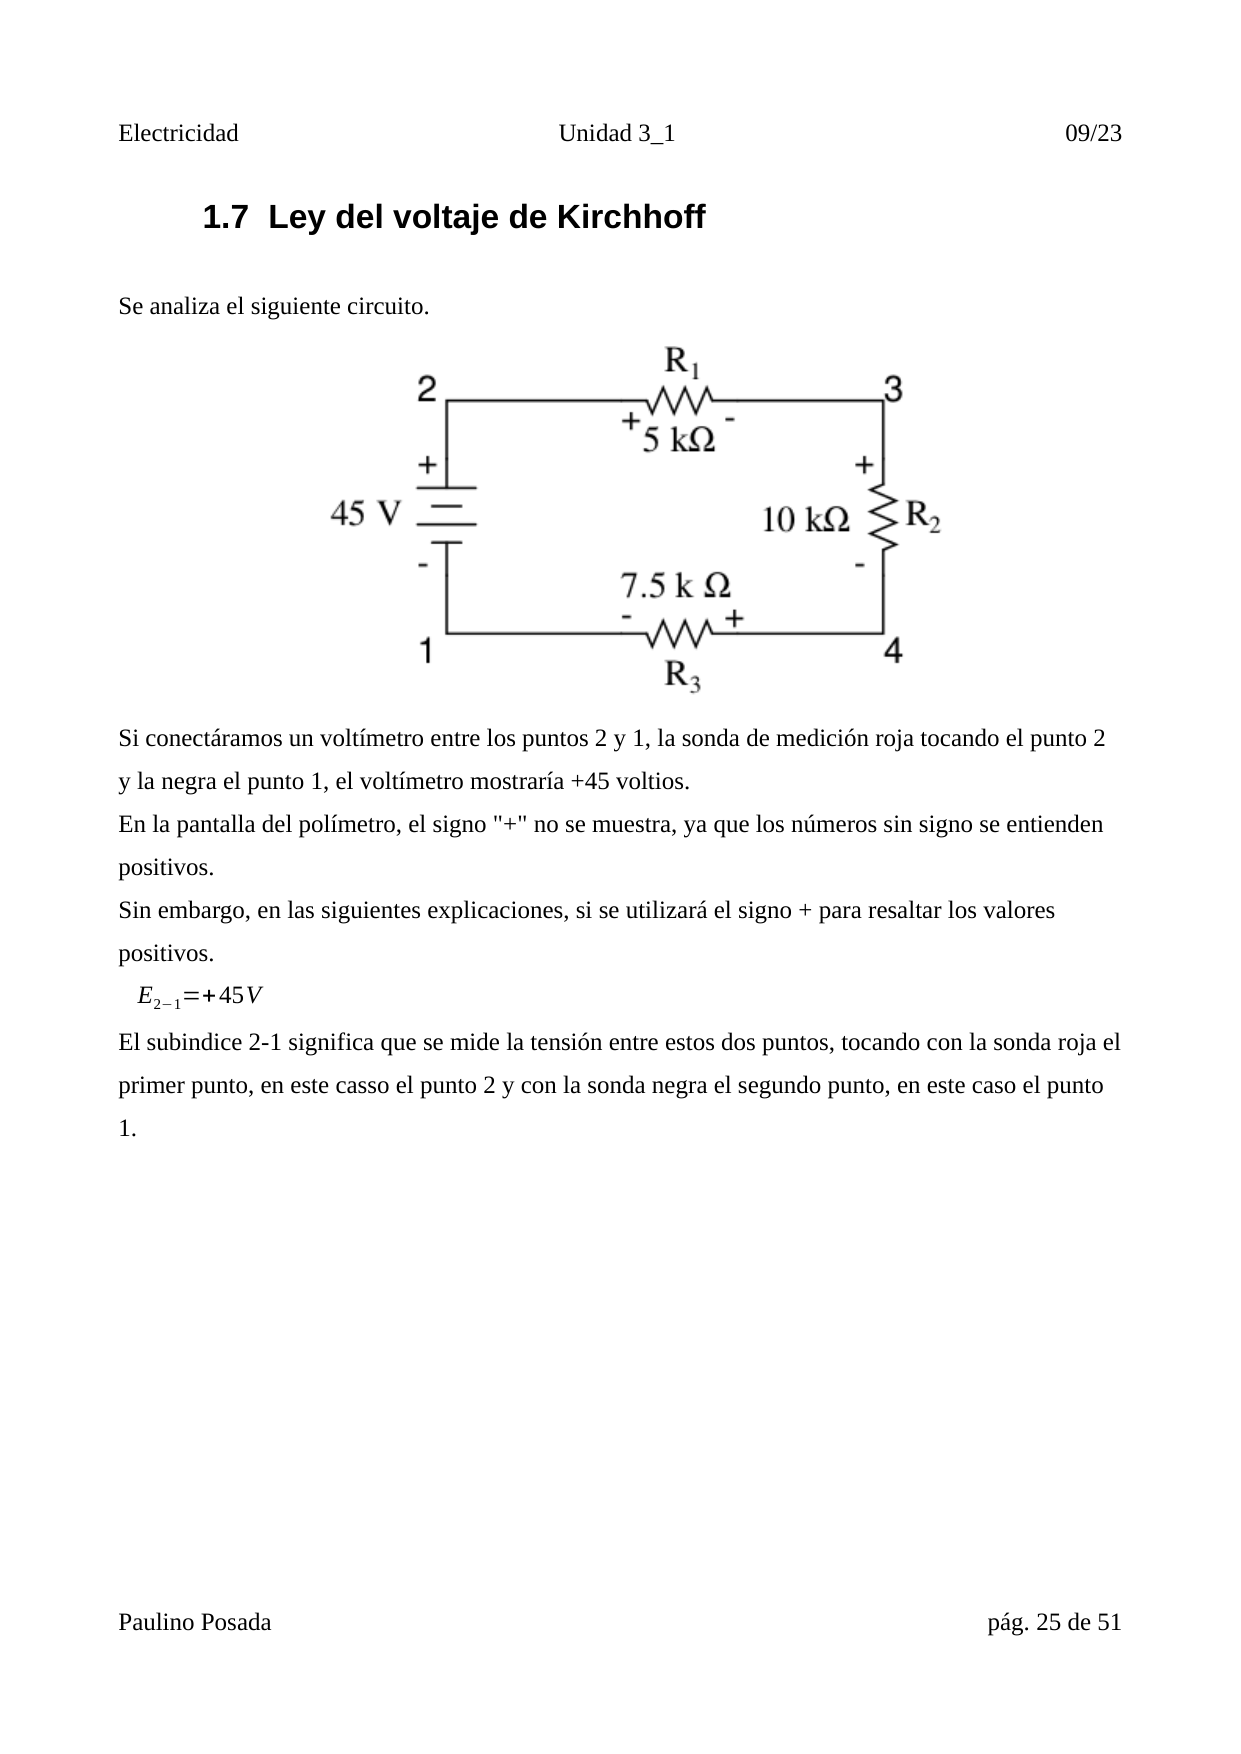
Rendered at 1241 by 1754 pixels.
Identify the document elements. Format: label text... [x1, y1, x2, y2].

text En la pantalla del polímetro, el signo "+" no se muestra, ya que los números sin signo se entienden positivos. [118, 809, 1122, 881]
text Se analiza el siguiente circuito. [118, 291, 1122, 320]
subtitle Ley del voltaje de Kirchhoff [193, 197, 1122, 236]
text Si conectáramos un voltímetro entre los puntos 2 y 1, la sonda de medición roja tocando el punto 2 y la negra el punto 1, el voltímetro mostraría +45 voltios. [118, 723, 1122, 794]
text El subindice 2-1 significa que se mide la tensión entre estos dos puntos, tocando con la sonda roja el primer punto, en este casso el punto 2 y con la sonda negra el segundo punto, en este caso el punto 1. [118, 1027, 1122, 1142]
picture [292, 345, 948, 704]
text Sin embargo, en las siguientes explicaciones, si se utilizará el signo + para resaltar los valores positivos. [118, 895, 1122, 967]
